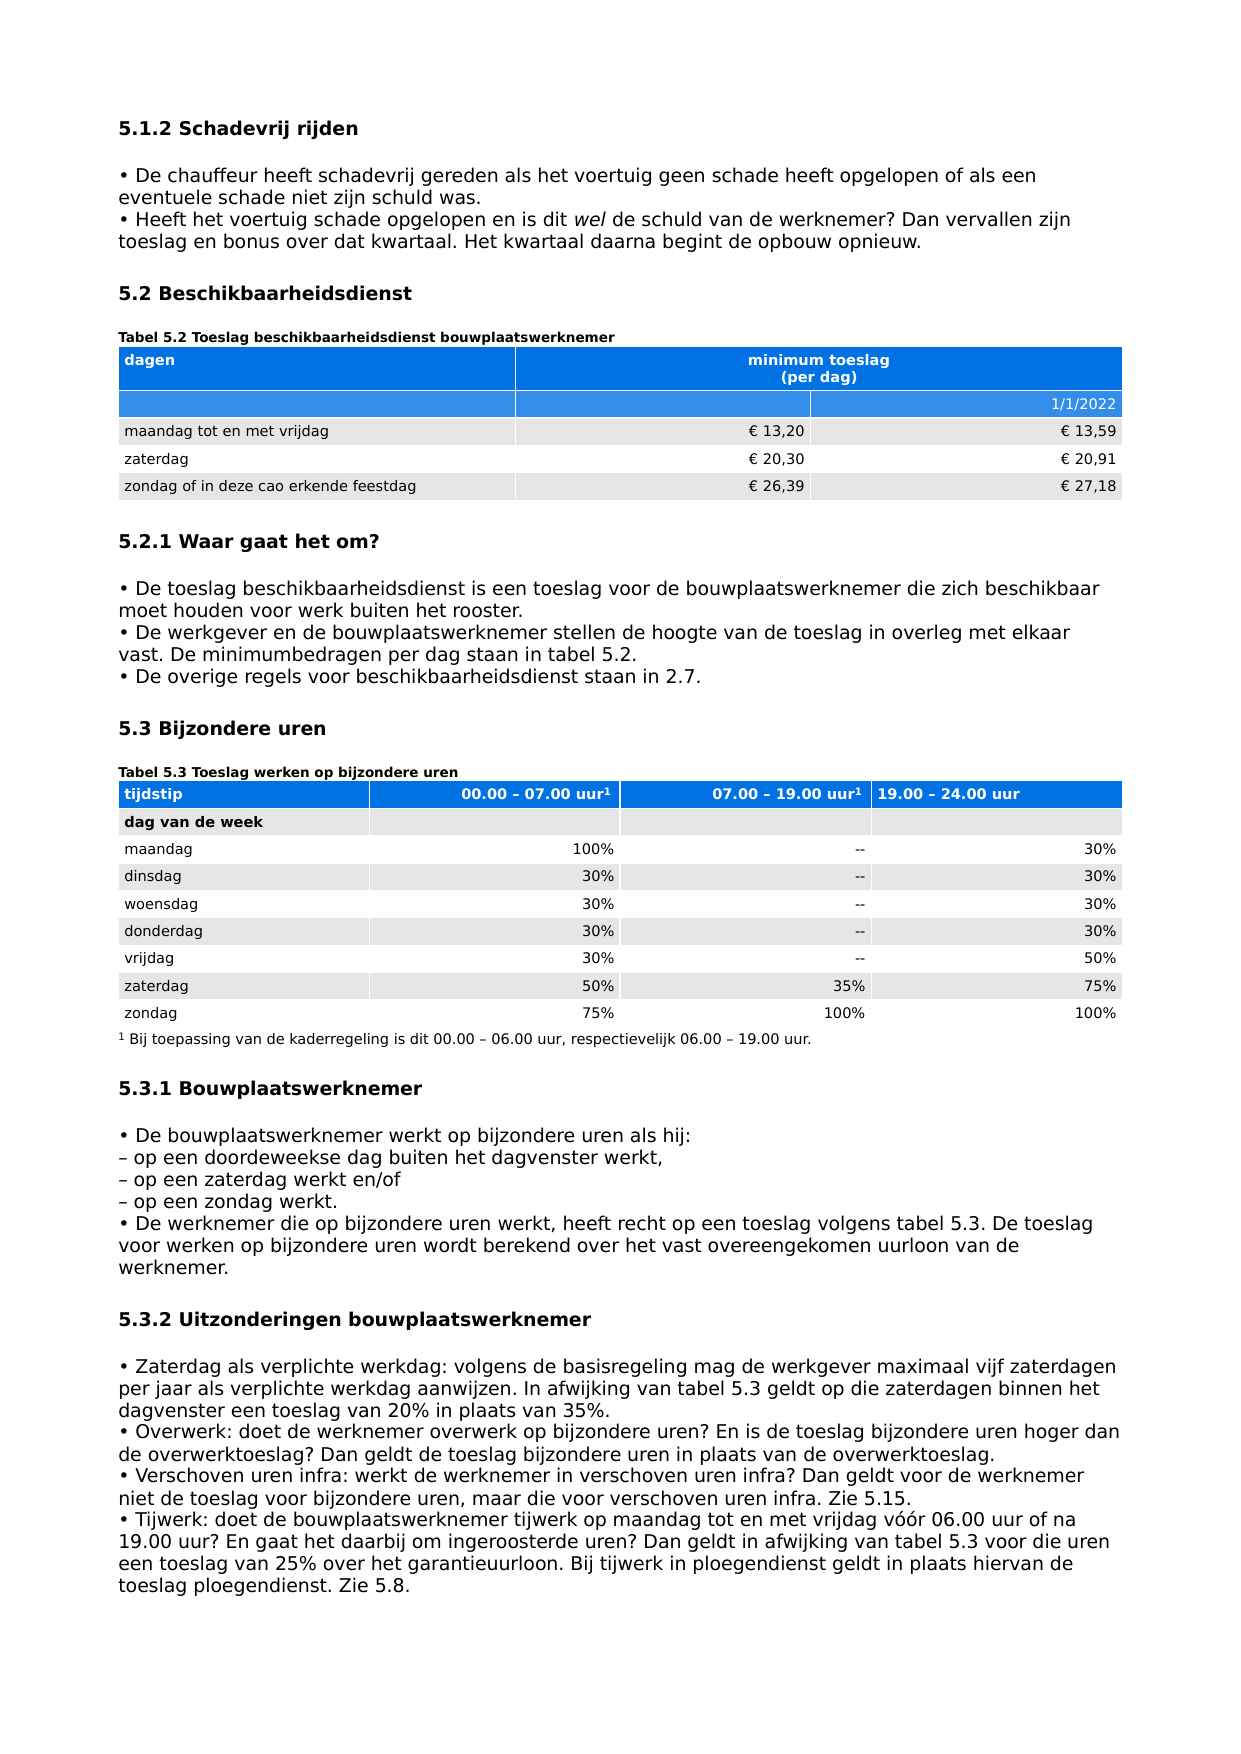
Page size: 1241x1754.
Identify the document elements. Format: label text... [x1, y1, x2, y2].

table_cell 100% [370, 836, 619, 862]
subtitle 5.2.1 Waar gaat het om? [118, 531, 1122, 553]
table_cell 30% [370, 918, 619, 945]
table_cell dagen [119, 347, 515, 390]
table_cell € 20,30 [516, 446, 810, 472]
table_cell [872, 809, 1122, 835]
table_cell 100% [621, 1001, 871, 1027]
table_cell 1/1/2022 [811, 391, 1122, 417]
table_cell 75% [370, 1001, 619, 1027]
table_cell 30% [872, 891, 1122, 917]
text • De bouwplaatswerknemer werkt op bijzondere uren als hij: [118, 1125, 1122, 1147]
table_cell -- [621, 864, 871, 890]
text • De overige regels voor beschikbaarheidsdienst staan in 2.7. [118, 666, 1122, 688]
table_cell 07.00 – 19.00 uur1 [621, 781, 871, 808]
table_cell 30% [872, 918, 1122, 945]
table_cell zondag of in deze cao erkende feestdag [119, 473, 515, 500]
table_cell 35% [621, 973, 871, 999]
text • Overwerk: doet de werknemer overwerk op bijzondere uren? En is de toeslag bijzondere uren hoger dan de overwerktoeslag? Dan geldt de toeslag bijzondere uren in plaats van de overwerktoeslag. [118, 1421, 1122, 1465]
text • De werknemer die op bijzondere uren werkt, heeft recht op een toeslag volgens tabel 5.3. De toeslag voor werken op bijzondere uren wordt berekend over het vast overeengekomen uurloon van de werknemer. [118, 1213, 1122, 1278]
table_cell 30% [370, 864, 619, 890]
table_cell [516, 391, 810, 417]
table_cell 19.00 – 24.00 uur [872, 781, 1122, 808]
table_cell -- [621, 836, 871, 862]
table_cell 30% [872, 836, 1122, 862]
table_cell 30% [370, 891, 619, 917]
subtitle 5.2 Beschikbaarheidsdienst [118, 283, 1122, 305]
table_cell donderdag [119, 918, 369, 945]
table_cell 100% [872, 1001, 1122, 1027]
table_cell € 20,91 [811, 446, 1122, 472]
table_cell dag van de week [119, 809, 369, 835]
table_cell zaterdag [119, 446, 515, 472]
table_cell vrijdag [119, 946, 369, 972]
table_cell -- [621, 918, 871, 945]
text • De chauffeur heeft schadevrij gereden als het voertuig geen schade heeft opgelopen of als een eventuele schade niet zijn schuld was. [118, 165, 1122, 209]
text – op een zondag werkt. [118, 1191, 1122, 1213]
text • Tijwerk: doet de bouwplaatswerknemer tijwerk op maandag tot en met vrijdag vóór 06.00 uur of na 19.00 uur? En gaat het daarbij om ingeroosterde uren? Dan geldt in afwijking van tabel 5.3 voor die uren een toeslag van 25% over het garantieuurloon. Bij tijwerk in ploegendienst geldt in plaats hiervan de toeslag ploegendienst. Zie 5.8. [118, 1509, 1122, 1597]
table_cell 50% [370, 973, 619, 999]
table_cell maandag [119, 836, 369, 862]
text • Verschoven uren infra: werkt de werknemer in verschoven uren infra? Dan geldt voor de werknemer niet de toeslag voor bijzondere uren, maar die voor verschoven uren infra. Zie 5.15. [118, 1465, 1122, 1509]
table_header Tabel 5.2 Toeslag beschikbaarheidsdienst bouwplaatswerknemer [118, 330, 1122, 346]
table_cell zaterdag [119, 973, 369, 999]
table_cell 30% [370, 946, 619, 972]
table_cell -- [621, 891, 871, 917]
table_cell dinsdag [119, 864, 369, 890]
table_cell [621, 809, 871, 835]
subtitle 5.3.1 Bouwplaatswerknemer [118, 1078, 1122, 1100]
subtitle 5.1.2 Schadevrij rijden [118, 118, 1122, 140]
table_cell 75% [872, 973, 1122, 999]
text • De werkgever en de bouwplaatswerknemer stellen de hoogte van de toeslag in overleg met elkaar vast. De minimumbedragen per dag staan in tabel 5.2. [118, 622, 1122, 666]
text – op een zaterdag werkt en/of [118, 1169, 1122, 1191]
table_cell € 13,59 [811, 419, 1122, 445]
table_cell minimum toeslag (per dag) [516, 347, 1122, 390]
table_cell maandag tot en met vrijdag [119, 419, 515, 445]
text – op een doordeweekse dag buiten het dagvenster werkt, [118, 1147, 1122, 1169]
table_cell 30% [872, 864, 1122, 890]
table_cell -- [621, 946, 871, 972]
text • De toeslag beschikbaarheidsdienst is een toeslag voor de bouwplaatswerknemer die zich beschikbaar moet houden voor werk buiten het rooster. [118, 578, 1122, 622]
table_cell 00.00 – 07.00 uur1 [370, 781, 619, 808]
table_cell woensdag [119, 891, 369, 917]
table_cell 50% [872, 946, 1122, 972]
table_cell 1 Bij toepassing van de kaderregeling is dit 00.00 – 06.00 uur, respectievelijk 06.00 – 19.00 uur. [118, 1028, 1122, 1048]
table_header Tabel 5.3 Toeslag werken op bijzondere uren [118, 765, 1122, 780]
text • Zaterdag als verplichte werkdag: volgens de basisregeling mag de werkgever maximaal vijf zaterdagen per jaar als verplichte werkdag aanwijzen. In afwijking van tabel 5.3 geldt op die zaterdagen binnen het dagvenster een toeslag van 20% in plaats van 35%. [118, 1356, 1122, 1421]
table_cell zondag [119, 1001, 369, 1027]
table_cell [370, 809, 619, 835]
table_cell € 26,39 [516, 473, 810, 500]
subtitle 5.3 Bijzondere uren [118, 718, 1122, 739]
table_cell € 13,20 [516, 419, 810, 445]
text • Heeft het voertuig schade opgelopen en is dit wel de schuld van de werknemer? Dan vervallen zijn toeslag en bonus over dat kwartaal. Het kwartaal daarna begint de opbouw opnieuw. [118, 209, 1122, 253]
table_cell tijdstip [119, 781, 369, 808]
table_cell € 27,18 [811, 473, 1122, 500]
table_cell [119, 391, 515, 417]
subtitle 5.3.2 Uitzonderingen bouwplaatswerknemer [118, 1308, 1122, 1331]
